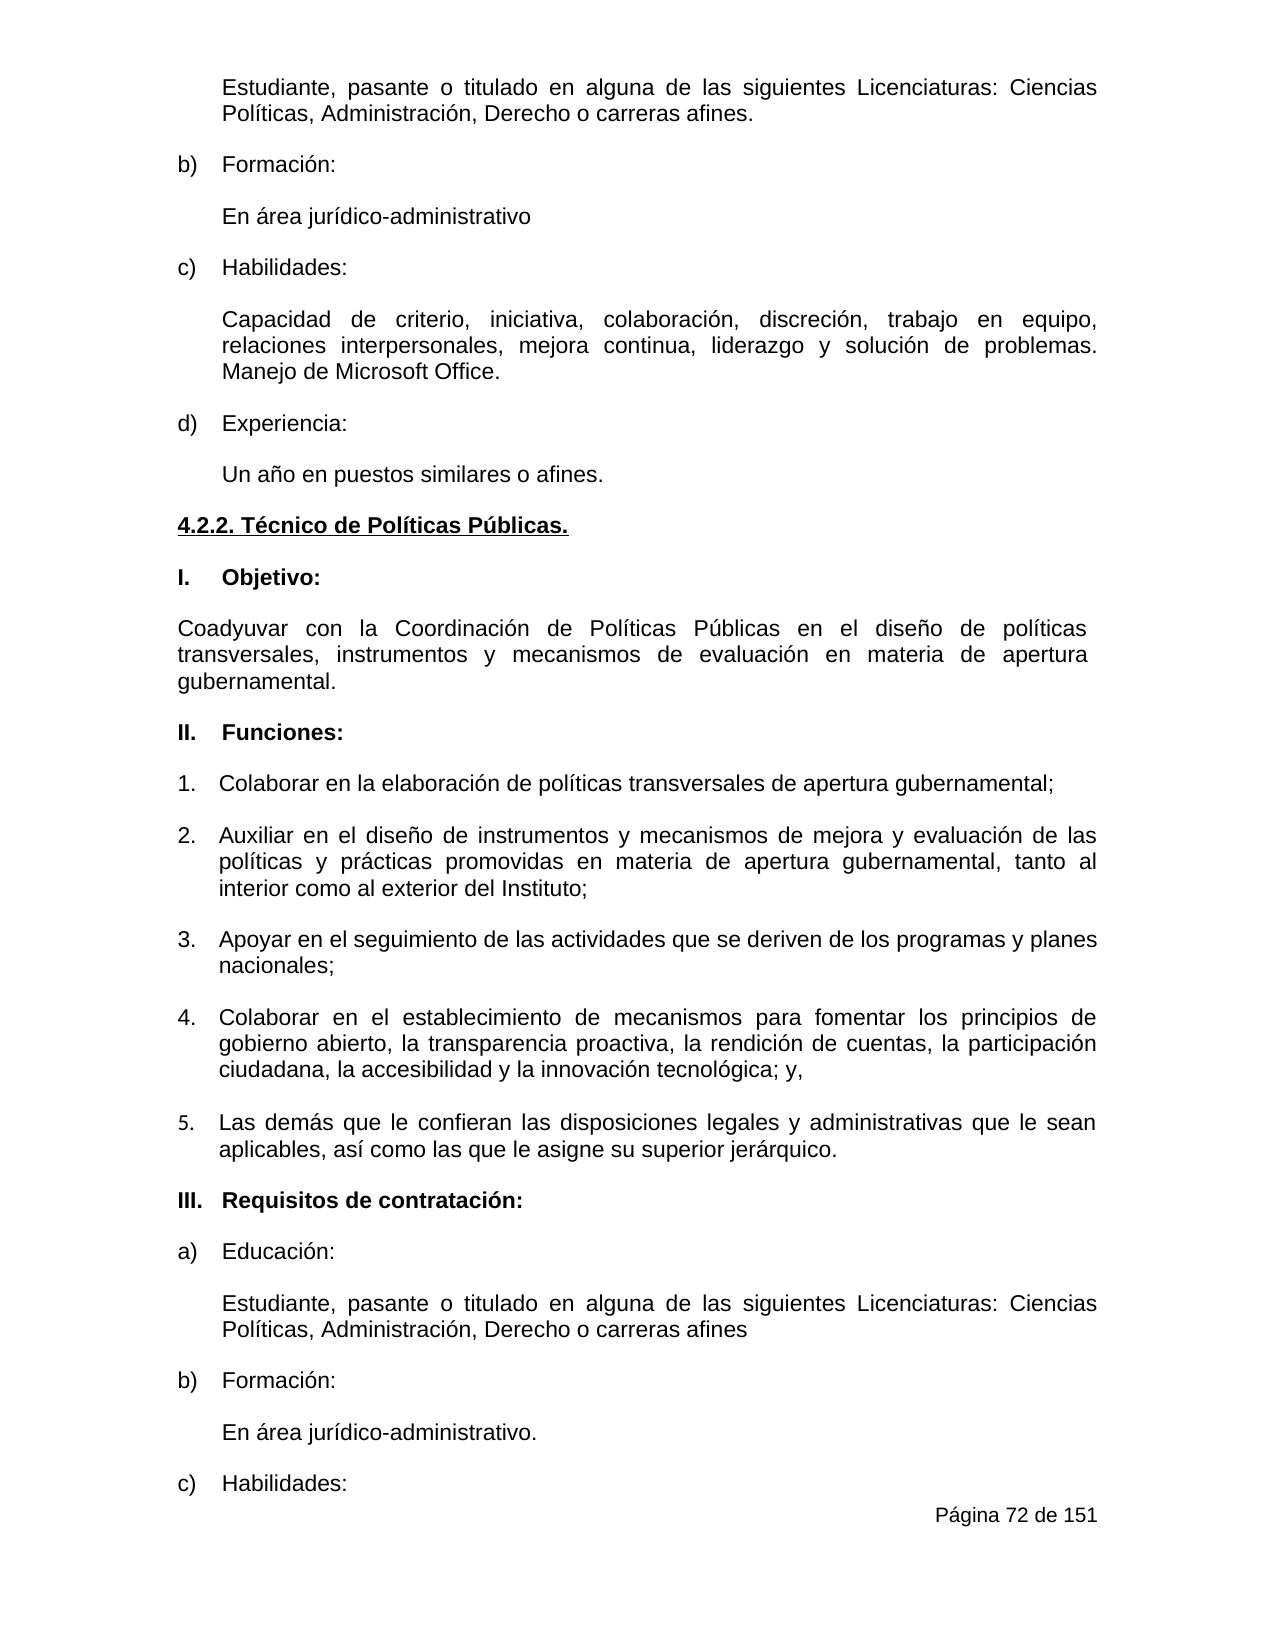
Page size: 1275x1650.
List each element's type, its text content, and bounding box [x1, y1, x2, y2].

text III. Requisitos de contratación: [177, 1187, 1098, 1213]
text I. Objetivo: [177, 564, 1098, 590]
text II. Funciones: [177, 719, 1098, 745]
text c) Habilidades: [177, 254, 1098, 281]
text 4.2.2. Técnico de Políticas Públicas. [177, 512, 1098, 539]
text Coadyuvar con la Coordinación de Políticas Públicas en el diseño de políticas transversales, instrumentos y mecanismos de evaluación en materia de apertura gubernamental. [177, 615, 1088, 694]
text b) Formación: [177, 1367, 1098, 1394]
text Un año en puestos similares o afines. [222, 461, 1098, 487]
list Colaborar en el establecimiento de mecanismos para fomentar los principios de gobierno abierto, la transparencia proactiva, la rendición de cuentas, la participación ciudadana, la accesibilidad y la innovación tecnológica; y, [177, 1003, 1098, 1083]
text En área jurídico-administrativo [222, 203, 1098, 229]
list Apoyar en el seguimiento de las actividades que se deriven de los programas y planes nacionales; [177, 926, 1098, 978]
text b) Formación: [177, 151, 1098, 178]
list Las demás que le confieran las disposiciones legales y administrativas que le sean aplicables, así como las que le asigne su superior jerárquico. [177, 1108, 1098, 1162]
text c) Habilidades: [177, 1470, 1098, 1496]
text En área jurídico-administrativo. [222, 1419, 1098, 1445]
list Colaborar en la elaboración de políticas transversales de apertura gubernamental; [177, 770, 1098, 797]
text Estudiante, pasante o titulado en alguna de las siguientes Licenciaturas: Ciencias Políticas, Administración, Derecho o carreras afines [222, 1290, 1098, 1342]
text a) Educación: [177, 1238, 1098, 1265]
text d) Experiencia: [177, 409, 1098, 436]
list Auxiliar en el diseño de instrumentos y mecanismos de mejora y evaluación de las políticas y prácticas promovidas en materia de apertura gubernamental, tanto al interior como al exterior del Instituto; [177, 822, 1098, 901]
text Estudiante, pasante o titulado en alguna de las siguientes Licenciaturas: Ciencias Políticas, Administración, Derecho o carreras afines. [222, 74, 1098, 126]
text Capacidad de criterio, iniciativa, colaboración, discreción, trabajo en equipo, relaciones interpersonales, mejora continua, liderazgo y solución de problemas. Manejo de Microsoft Office. [222, 306, 1098, 384]
